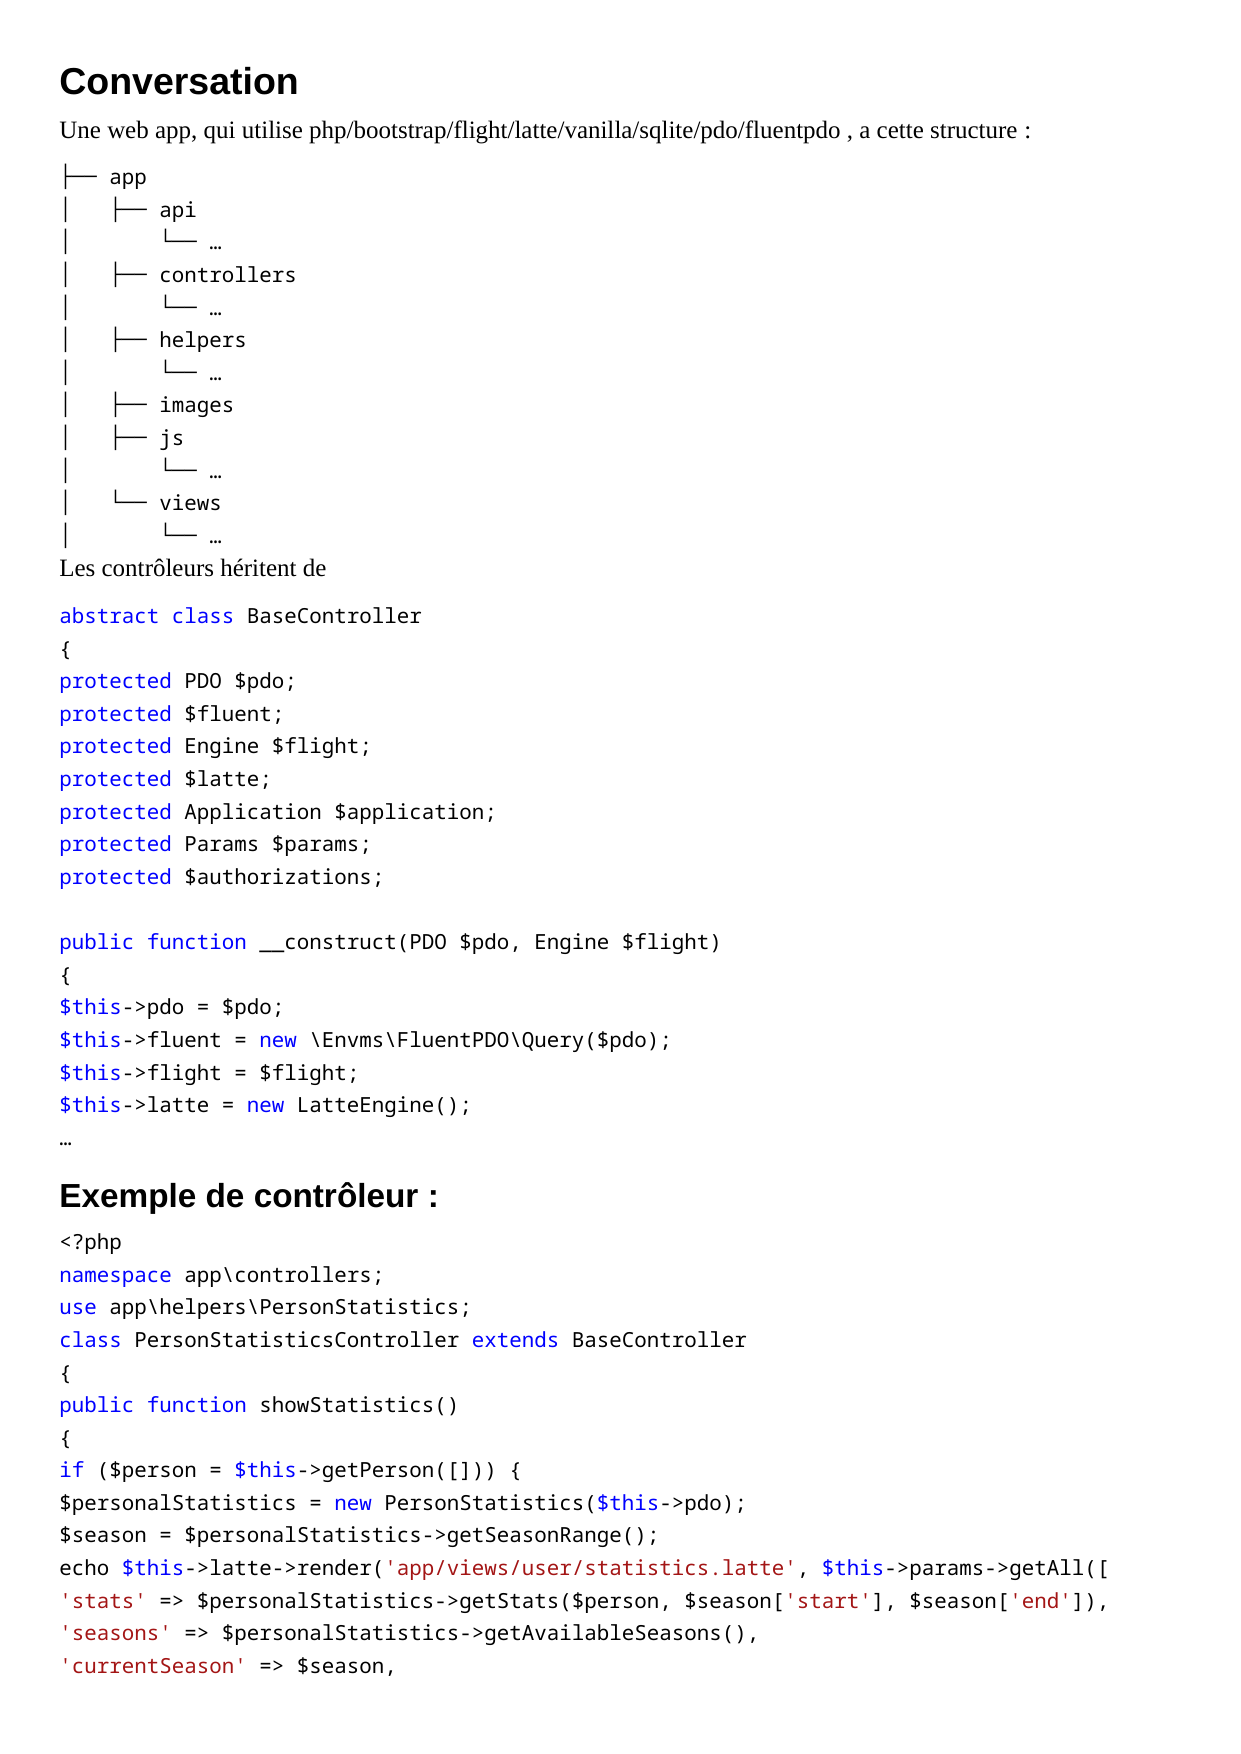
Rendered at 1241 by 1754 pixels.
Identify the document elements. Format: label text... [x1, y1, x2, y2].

text abstract class BaseController [59, 601, 1181, 629]
text protected $authorizations; [59, 862, 1181, 890]
text $personalStatistics = new PersonStatistics($this->pdo); [59, 1488, 1181, 1516]
text $this->fluent = new \Envms\FluentPDO\Query($pdo); [59, 1025, 1181, 1053]
text protected Application $application; [59, 797, 1181, 825]
text ├── app [59, 162, 1181, 191]
text │ ├── api [59, 195, 1181, 223]
text │ ├── controllers [59, 260, 1181, 288]
text protected Params $params; [59, 829, 1181, 858]
text protected $fluent; [59, 699, 1181, 727]
subtitle Exemple de contrôleur : [59, 1176, 1181, 1215]
text { [59, 1358, 1181, 1386]
text { [59, 1423, 1181, 1451]
text │ └── … [59, 456, 1181, 484]
text Une web app, qui utilise php/bootstrap/flight/latte/vanilla/sqlite/pdo/fluentpdo , a cette structure : [59, 115, 1181, 143]
text │ ├── images [59, 391, 1181, 419]
text if ($person = $this->getPerson([])) { [59, 1455, 1181, 1484]
text class PersonStatisticsController extends BaseController [59, 1325, 1181, 1353]
text { [59, 634, 1181, 662]
text … [59, 1123, 1181, 1151]
text protected $latte; [59, 764, 1181, 793]
text protected PDO $pdo; [59, 666, 1181, 695]
text │ └── … [59, 358, 1181, 386]
text 'seasons' => $personalStatistics->getAvailableSeasons(), [59, 1618, 1181, 1647]
text │ └── … [59, 521, 1181, 549]
text public function __construct(PDO $pdo, Engine $flight) [59, 927, 1181, 956]
text │ ├── js [59, 423, 1181, 452]
text $season = $personalStatistics->getSeasonRange(); [59, 1521, 1181, 1549]
text protected Engine $flight; [59, 732, 1181, 760]
text echo $this->latte->render('app/views/user/statistics.latte', $this->params->getAll([ [59, 1553, 1181, 1582]
text │ └── views [59, 488, 1181, 517]
text $this->flight = $flight; [59, 1058, 1181, 1086]
text namespace app\controllers; [59, 1260, 1181, 1288]
text use app\helpers\PersonStatistics; [59, 1292, 1181, 1321]
text │ └── … [59, 293, 1181, 321]
text 'stats' => $personalStatistics->getStats($person, $season['start'], $season['end']), [59, 1586, 1181, 1614]
text │ ├── helpers [59, 325, 1181, 354]
subtitle Conversation [59, 59, 1181, 102]
text <?php [59, 1227, 1181, 1256]
text public function showStatistics() [59, 1390, 1181, 1419]
text 'currentSeason' => $season, [59, 1651, 1181, 1679]
text $this->latte = new LatteEngine(); [59, 1090, 1181, 1119]
text │ └── … [59, 227, 1181, 256]
text Les contrôleurs héritent de [59, 553, 1181, 582]
text { [59, 960, 1181, 988]
text $this->pdo = $pdo; [59, 992, 1181, 1021]
